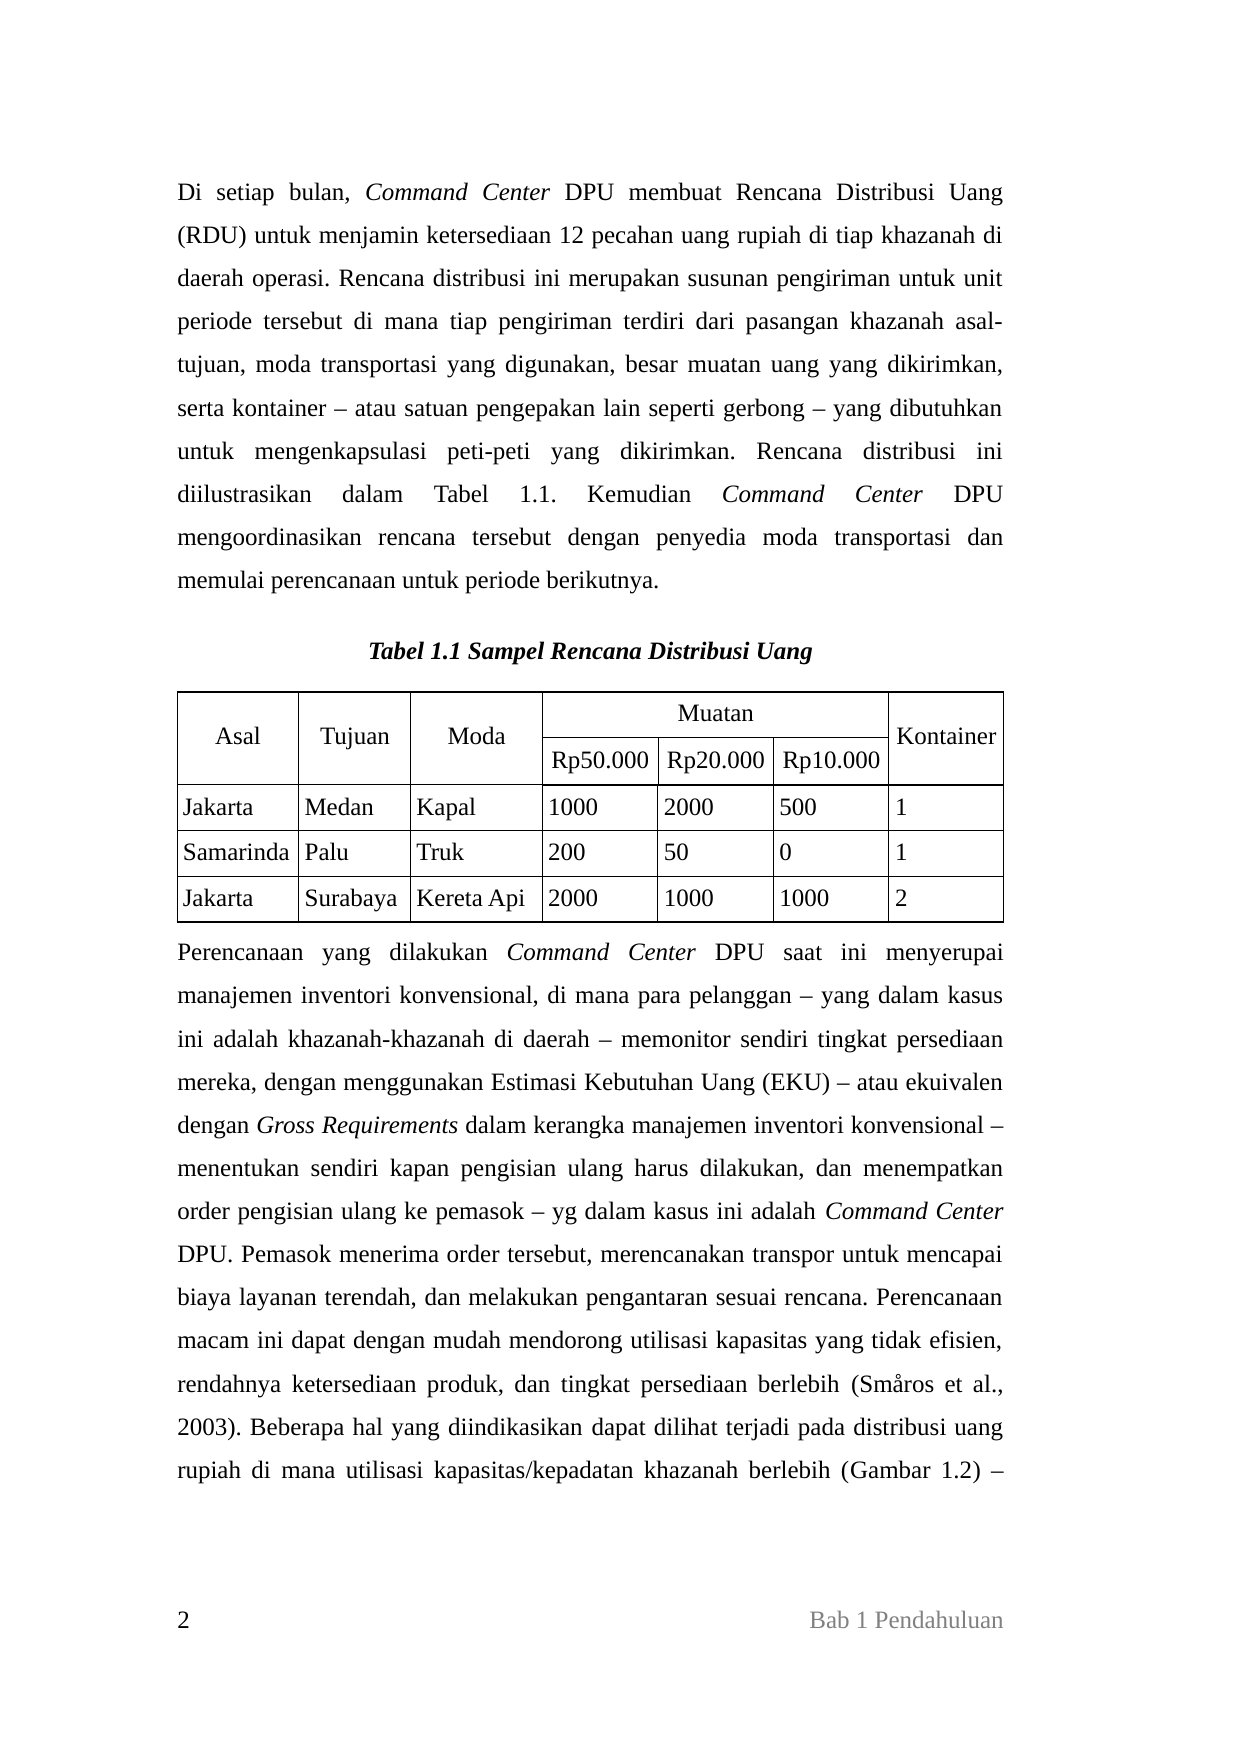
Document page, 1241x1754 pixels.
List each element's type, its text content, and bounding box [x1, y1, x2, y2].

table_cell Jakarta [178, 785, 298, 830]
table_header Kontainer [889, 693, 1003, 784]
table_cell Rp10.000 [774, 738, 888, 784]
table_cell Medan [299, 785, 410, 830]
table_header Muatan [543, 693, 888, 737]
table_cell Kereta Api [411, 877, 542, 921]
table_cell Kapal [411, 785, 542, 830]
table_cell Jakarta [178, 877, 298, 921]
table_cell 1000 [774, 877, 888, 921]
table_cell 500 [774, 786, 888, 830]
table_cell Rp50.000 [543, 738, 658, 784]
table_cell Palu [299, 831, 410, 876]
table_cell 50 [658, 831, 773, 876]
table_cell 1000 [658, 877, 773, 921]
table_cell Surabaya [299, 877, 410, 921]
text Tabel 1.1 Sampel Rencana Distribusi Uang [177, 636, 1003, 664]
table_header Asal [178, 693, 298, 784]
table_cell 1 [889, 831, 1003, 876]
text Perencanaan yang dilakukan Command Center DPU saat ini menyerupai manajemen inventori konvensional, di mana para pelanggan – yang dalam kasus ini adalah khazanah-khazanah di daerah – memonitor sendiri tingkat persediaan mereka, dengan menggunakan Estimasi Kebutuhan Uang (EKU) – atau ekuivalen dengan Gross Requirements dalam kerangka manajemen inventori konvensional – menentukan sendiri kapan pengisian ulang harus dilakukan, dan menempatkan order pengisian ulang ke pemasok – yg dalam kasus ini adalah Command Center DPU. Pemasok menerima order tersebut, merencanakan transpor untuk mencapai biaya layanan terendah, dan melakukan pengantaran sesuai rencana. Perencanaan macam ini dapat dengan mudah mendorong utilisasi kapasitas yang tidak efisien, rendahnya ketersediaan produk, dan tingkat persediaan berlebih (Småros et al., 2003). Beberapa hal yang diindikasikan dapat dilihat terjadi pada distribusi uang rupiah di mana utilisasi kapasitas/kepadatan khazanah berlebih (Gambar 1.2) – [177, 937, 1003, 1484]
text Di setiap bulan, Command Center DPU membuat Rencana Distribusi Uang (RDU) untuk menjamin ketersediaan 12 pecahan uang rupiah di tiap khazanah di daerah operasi. Rencana distribusi ini merupakan susunan pengiriman untuk unit periode tersebut di mana tiap pengiriman terdiri dari pasangan khazanah asal-tujuan, moda transportasi yang digunakan, besar muatan uang yang dikirimkan, serta kontainer – atau satuan pengepakan lain seperti gerbong – yang dibutuhkan untuk mengenkapsulasi peti-peti yang dikirimkan. Rencana distribusi ini diilustrasikan dalam Tabel 1.1. Kemudian Command Center DPU mengoordinasikan rencana tersebut dengan penyedia moda transportasi dan memulai perencanaan untuk periode berikutnya. [177, 177, 1003, 594]
table_cell 2000 [658, 786, 773, 830]
table_cell Rp20.000 [659, 738, 773, 784]
table_cell 2 [889, 877, 1003, 921]
table_header Moda [411, 693, 542, 784]
table_cell Samarinda [178, 831, 298, 876]
table_cell 1000 [543, 786, 657, 830]
table_header Tujuan [299, 693, 410, 784]
table_cell 2000 [543, 877, 657, 921]
table_cell 1 [889, 786, 1003, 830]
table_cell 0 [774, 831, 888, 876]
table_cell Truk [411, 831, 542, 876]
table_cell 200 [543, 831, 657, 876]
